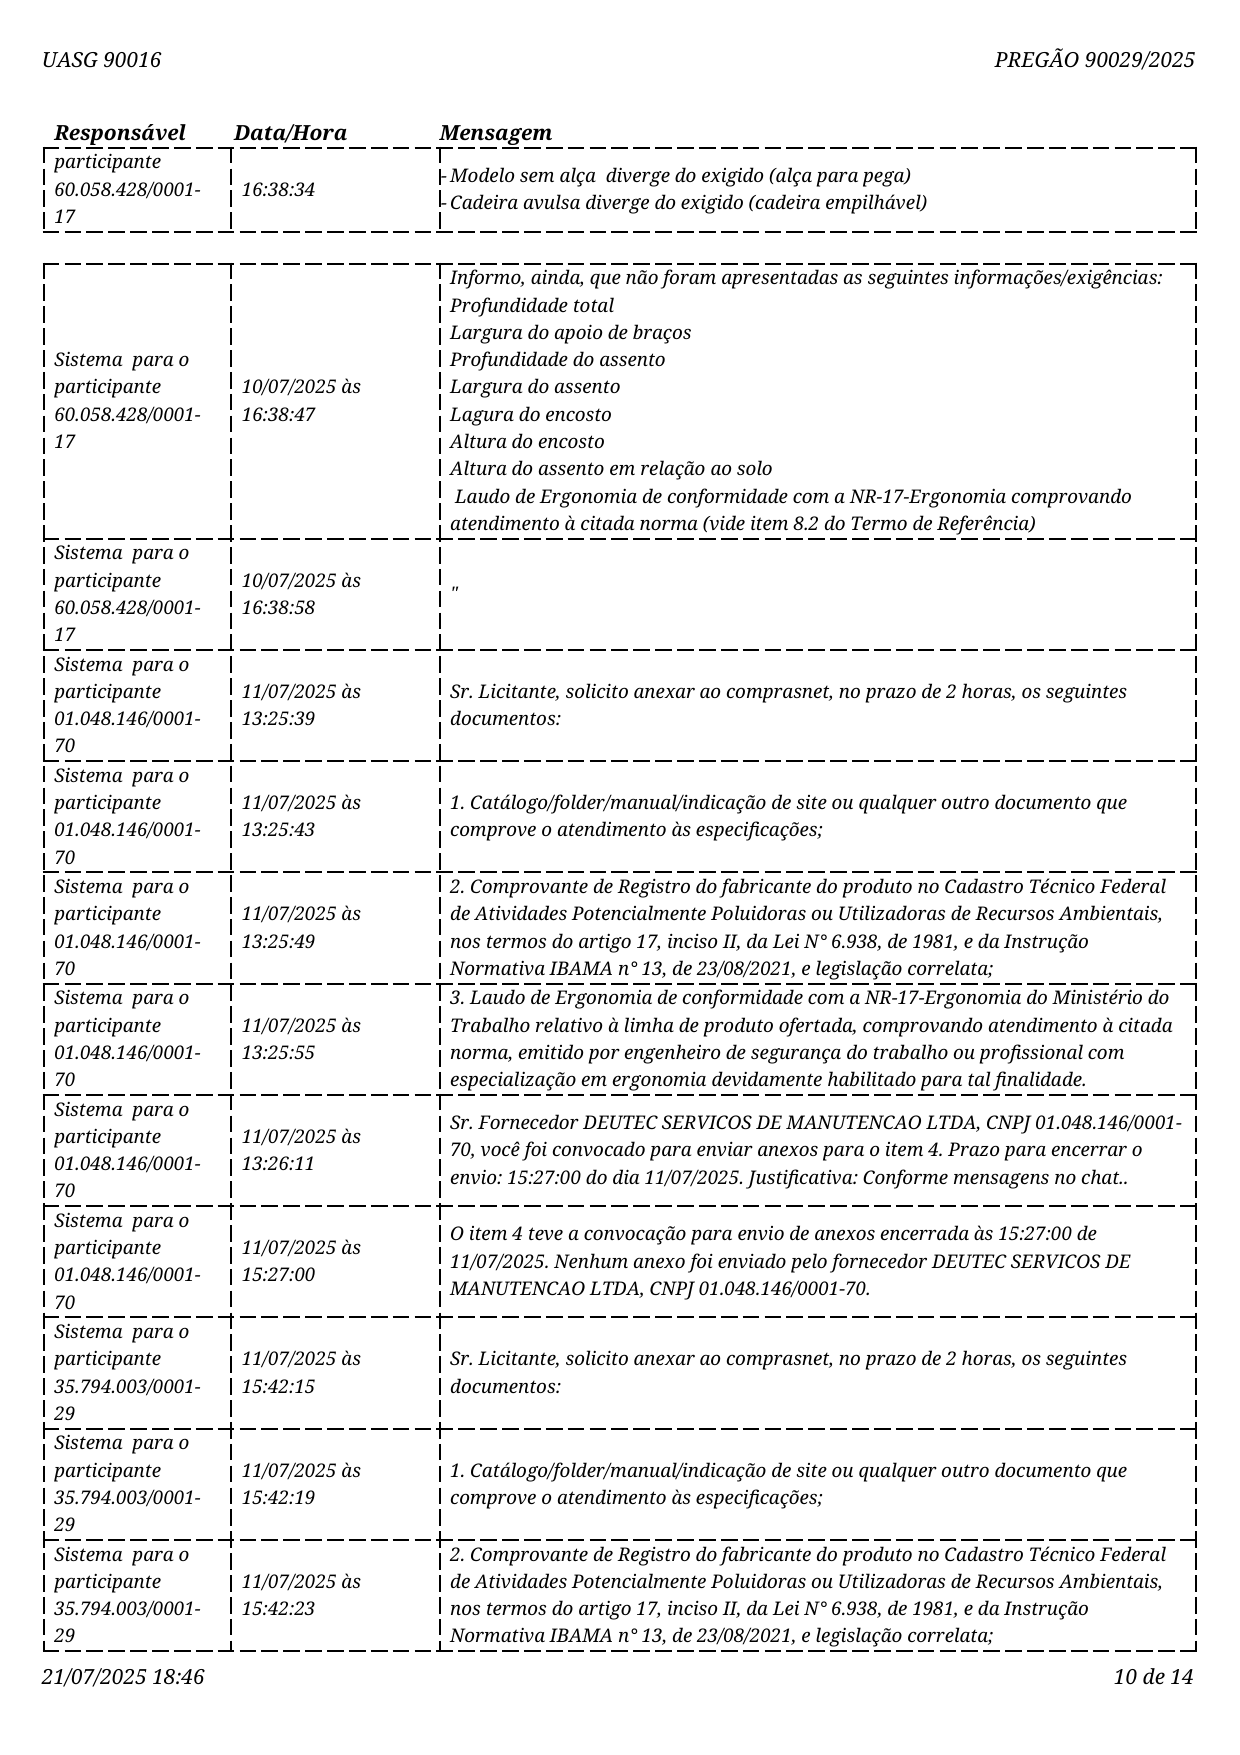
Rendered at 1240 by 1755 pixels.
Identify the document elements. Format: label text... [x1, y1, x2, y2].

table_cell Sr. Fornecedor DEUTEC SERVICOS DE MANUTENCAO LTDA, CNPJ 01.048.146/0001-70, você foi convocado para enviar anexos para o item 4. Prazo para encerrar o envio: 15:27:00 do dia 11/07/2025. Justificativa: Conforme mensagens no chat.. [440, 1094, 1196, 1205]
table_cell Sistema para o participante 60.058.428/0001-17 [44, 538, 231, 649]
table_cell Sistema para o participante 01.048.146/0001-70 [44, 760, 231, 871]
table_cell 11/07/2025 às 13:25:43 [231, 760, 439, 871]
table_cell 1. Catálogo/folder/manual/indicação de site ou qualquer outro documento que comprove o atendimento às especificações; [440, 760, 1196, 871]
table_header Sistema para o participante 60.058.428/0001-17 [44, 263, 231, 537]
table_cell 11/07/2025 às 13:25:49 [231, 871, 439, 982]
table_cell Sr. Licitante, solicito anexar ao comprasnet, no prazo de 2 horas, os seguintes documentos: [440, 649, 1196, 760]
table_cell 16:38:34 [231, 147, 439, 231]
table_cell Sistema para o participante 01.048.146/0001-70 [44, 1094, 231, 1205]
table_cell Sistema para o participante 01.048.146/0001-70 [44, 1205, 231, 1316]
table_cell 11/07/2025 às 15:42:23 [231, 1539, 439, 1650]
table_cell 11/07/2025 às 13:25:55 [231, 983, 439, 1094]
table_cell Sistema para o participante 35.794.003/0001-29 [44, 1539, 231, 1650]
table_cell 11/07/2025 às 15:27:00 [231, 1205, 439, 1316]
table_cell 3. Laudo de Ergonomia de conformidade com a NR-17-Ergonomia do Ministério do Trabalho relativo à limha de produto ofertada, comprovando atendimento à citada norma, emitido por engenheiro de segurança do trabalho ou profissional com especialização em ergonomia devidamente habilitado para tal finalidade. [440, 983, 1196, 1094]
table_cell Sistema para o participante 01.048.146/0001-70 [44, 871, 231, 982]
table_cell Sistema para o participante 35.794.003/0001-29 [44, 1428, 231, 1539]
table_cell 1. Catálogo/folder/manual/indicação de site ou qualquer outro documento que comprove o atendimento às especificações; [440, 1428, 1196, 1539]
table_cell Sistema para o participante 01.048.146/0001-70 [44, 649, 231, 760]
table_cell Sistema para o participante 01.048.146/0001-70 [44, 983, 231, 1094]
table_cell 10/07/2025 às 16:38:58 [231, 538, 439, 649]
table_cell O item 4 teve a convocação para envio de anexos encerrada às 15:27:00 de 11/07/2025. Nenhum anexo foi enviado pelo fornecedor DEUTEC SERVICOS DE MANUTENCAO LTDA, CNPJ 01.048.146/0001-70. [440, 1205, 1196, 1316]
table_cell 11/07/2025 às 13:26:11 [231, 1094, 439, 1205]
table_cell Modelo sem alça diverge do exigido (alça para pega) Cadeira avulsa diverge do exigido (cadeira empilhável) [440, 147, 1196, 231]
table_cell Sistema para o participante 35.794.003/0001-29 [44, 1316, 231, 1427]
table_cell 11/07/2025 às 15:42:19 [231, 1428, 439, 1539]
table_cell 2. Comprovante de Registro do fabricante do produto no Cadastro Técnico Federal de Atividades Potencialmente Poluidoras ou Utilizadoras de Recursos Ambientais, nos termos do artigo 17, inciso II, da Lei N° 6.938, de 1981, e da Instrução Normativa IBAMA n° 13, de 23/08/2021, e legislação correlata; [440, 871, 1196, 982]
table_cell participante 60.058.428/0001-17 [44, 147, 231, 231]
table_header 10/07/2025 às 16:38:47 [231, 263, 439, 537]
table_cell " [440, 538, 1196, 649]
table_cell 2. Comprovante de Registro do fabricante do produto no Cadastro Técnico Federal de Atividades Potencialmente Poluidoras ou Utilizadoras de Recursos Ambientais, nos termos do artigo 17, inciso II, da Lei N° 6.938, de 1981, e da Instrução Normativa IBAMA n° 13, de 23/08/2021, e legislação correlata; [440, 1539, 1196, 1650]
table_header Informo, ainda, que não foram apresentadas as seguintes informações/exigências: Profundidade total Largura do apoio de braços Profundidade do assento Largura do assento Lagura do encosto Altura do encosto Altura do assento em relação ao solo Laudo de Ergonomia de conformidade com a NR-17-Ergonomia comprovando atendimento à citada norma (vide item 8.2 do Termo de Referência) [440, 263, 1196, 537]
table_cell Sr. Licitante, solicito anexar ao comprasnet, no prazo de 2 horas, os seguintes documentos: [440, 1316, 1196, 1427]
table_cell 11/07/2025 às 13:25:39 [231, 649, 439, 760]
table_cell 11/07/2025 às 15:42:15 [231, 1316, 439, 1427]
